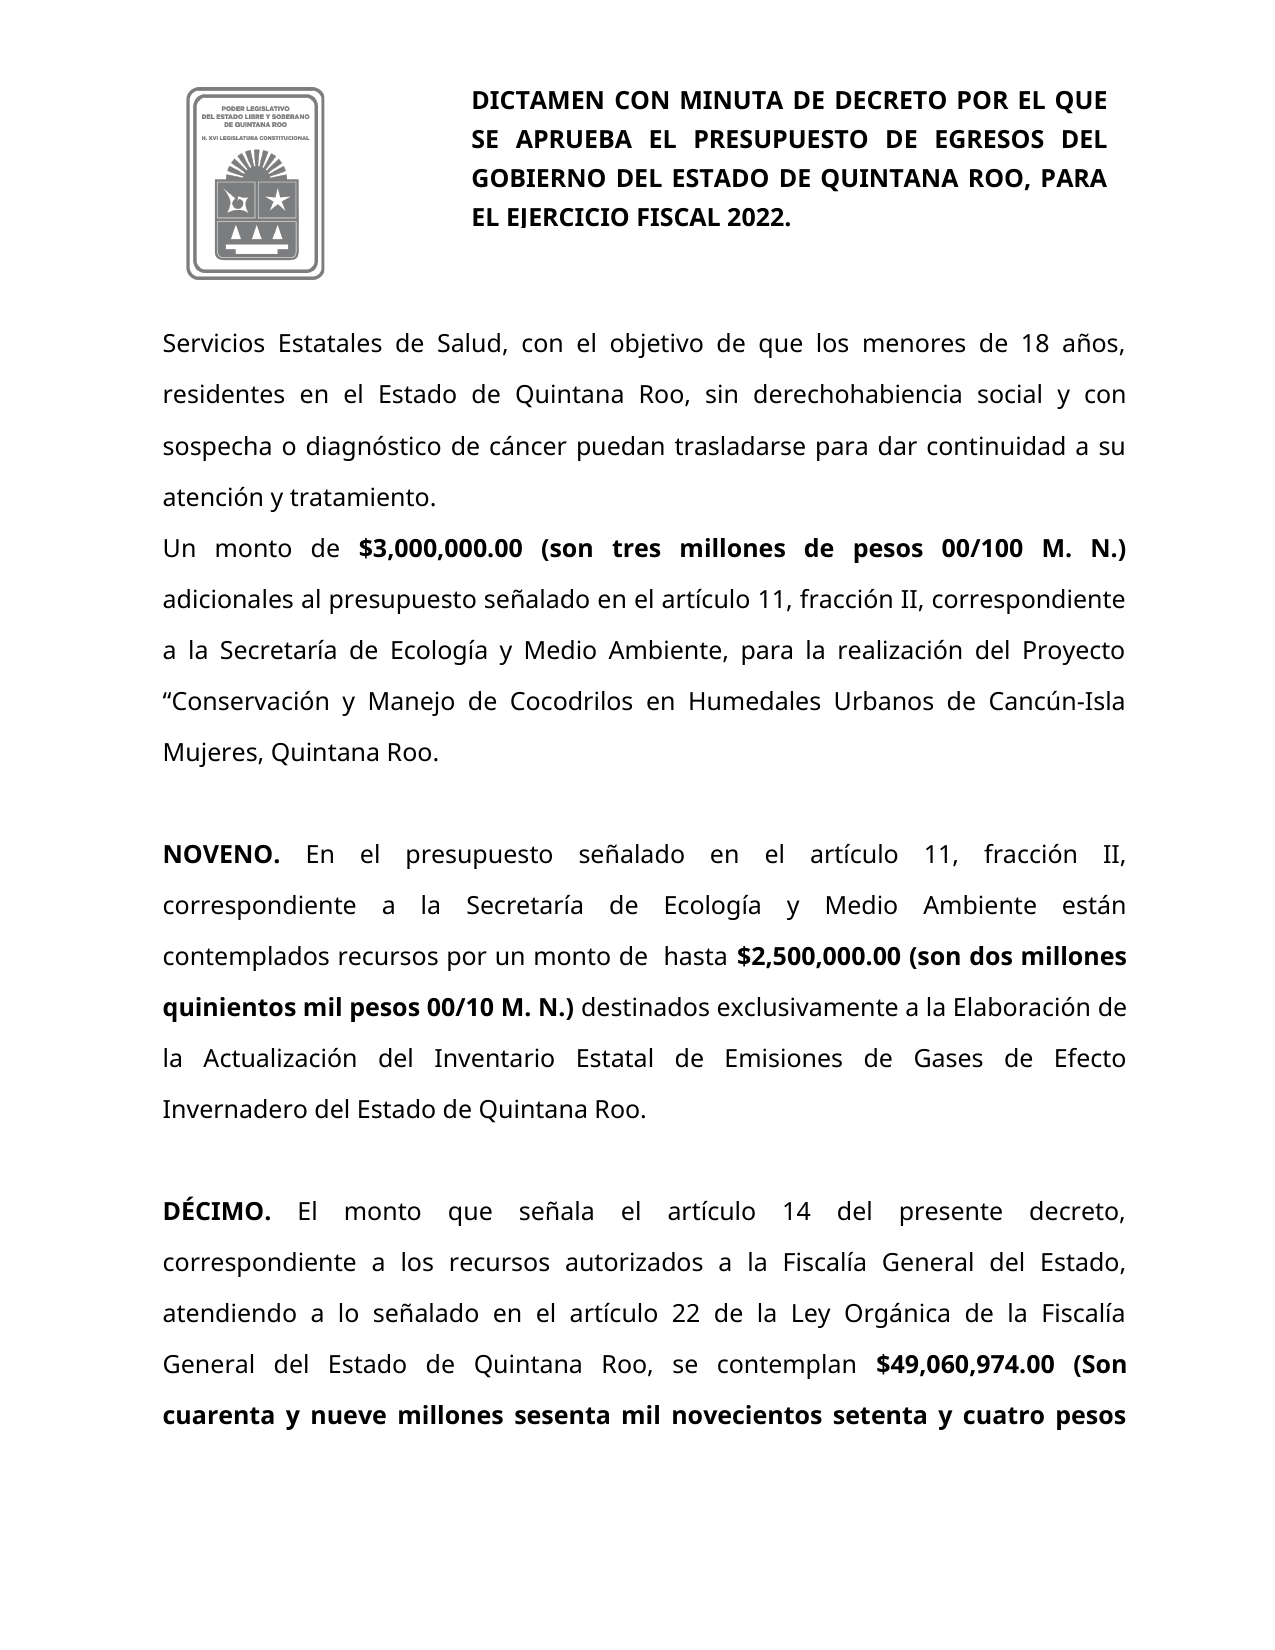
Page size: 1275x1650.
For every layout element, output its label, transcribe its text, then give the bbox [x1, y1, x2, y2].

text Un monto de $3,000,000.00 (son tres millones de pesos 00/100 M. N.) adicionales al presupuesto señalado en el artículo 11, fracción II, correspondiente a la Secretaría de Ecología y Medio Ambiente, para la realización del Proyecto “Conservación y Manejo de Cocodrilos en Humedales Urbanos de Cancún-Isla Mujeres, Quintana Roo. [162, 530, 1127, 768]
text Servicios Estatales de Salud, con el objetivo de que los menores de 18 años, residentes en el Estado de Quintana Roo, sin derechohabiencia social y con sospecha o diagnóstico de cáncer puedan trasladarse para dar continuidad a su atención y tratamiento. [162, 326, 1127, 513]
text NOVENO. En el presupuesto señalado en el artículo 11, fracción II, correspondiente a la Secretaría de Ecología y Medio Ambiente están contemplados recursos por un monto de hasta $2,500,000.00 (son dos millones quinientos mil pesos 00/10 M. N.) destinados exclusivamente a la Elaboración de la Actualización del Inventario Estatal de Emisiones de Gases de Efecto Invernadero del Estado de Quintana Roo. [162, 836, 1127, 1126]
text DÉCIMO. El monto que señala el artículo 14 del presente decreto, correspondiente a los recursos autorizados a la Fiscalía General del Estado, atendiendo a lo señalado en el artículo 22 de la Ley Orgánica de la Fiscalía General del Estado de Quintana Roo, se contemplan $49,060,974.00 (Son cuarenta y nueve millones sesenta mil novecientos setenta y cuatro pesos [162, 1194, 1127, 1432]
